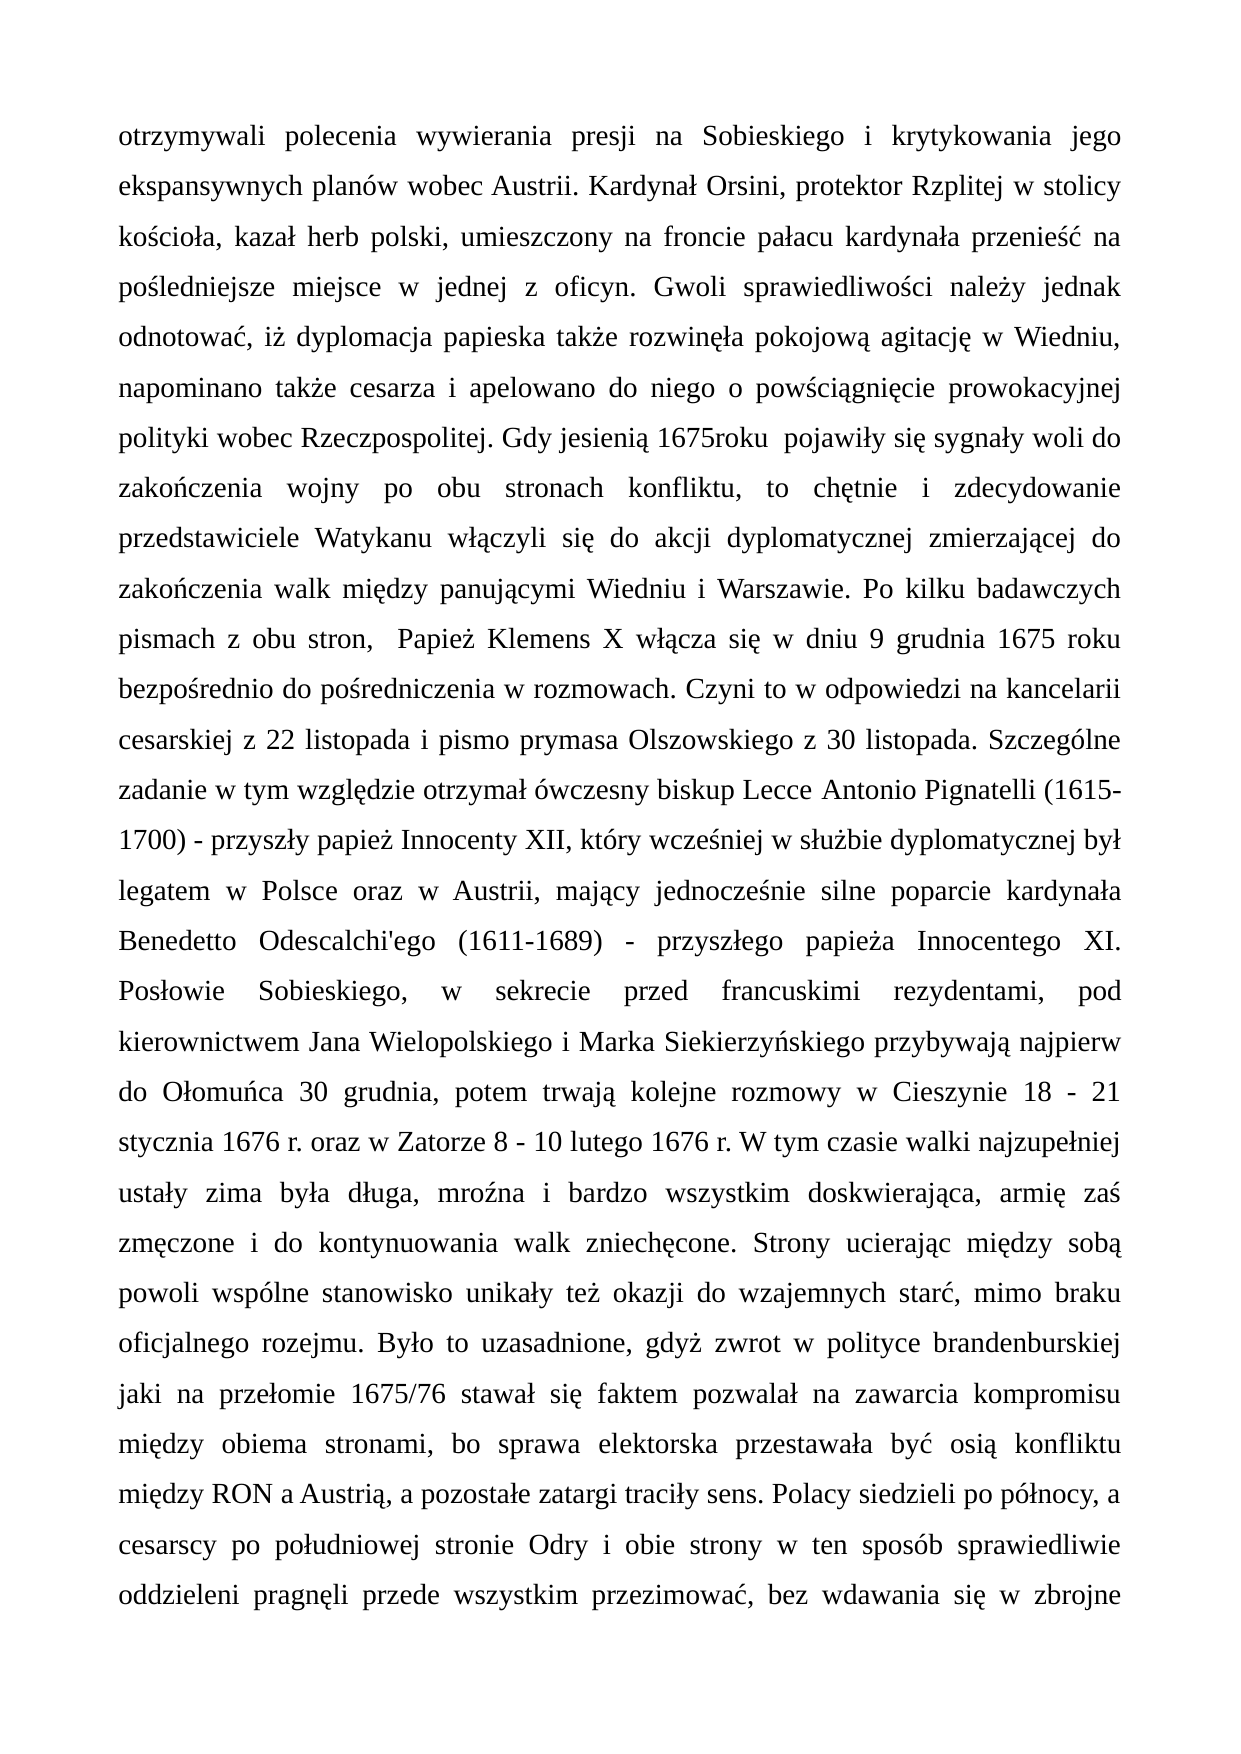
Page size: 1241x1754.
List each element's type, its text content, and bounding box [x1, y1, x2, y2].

text otrzymywali polecenia wywierania presji na Sobieskiego i krytykowania jego ekspansywnych planów wobec Austrii. Kardynał Orsini, protektor Rzplitej w stolicy kościoła, kazał herb polski, umieszczony na froncie pałacu kardynała przenieść na pośledniejsze miejsce w jednej z oficyn. Gwoli sprawiedliwości należy jednak odnotować, iż dyplomacja papieska także rozwinęła pokojową agitację w Wiedniu, napominano także cesarza i apelowano do niego o powściągnięcie prowokacyjnej polityki wobec Rzeczpospolitej. Gdy jesienią 1675roku pojawiły się sygnały woli do zakończenia wojny po obu stronach konfliktu, to chętnie i zdecydowanie przedstawiciele Watykanu włączyli się do akcji dyplomatycznej zmierzającej do zakończenia walk między panującymi Wiedniu i Warszawie. Po kilku badawczych pismach z obu stron, Papież Klemens X włącza się w dniu 9 grudnia 1675 roku bezpośrednio do pośredniczenia w rozmowach. Czyni to w odpowiedzi na kancelarii cesarskiej z 22 listopada i pismo prymasa Olszowskiego z 30 listopada. Szczególne zadanie w tym względzie otrzymał ówczesny biskup Lecce Antonio Pignatelli (1615-1700) - przyszły papież Innocenty XII, który wcześniej w służbie dyplomatycznej był legatem w Polsce oraz w Austrii, mający jednocześnie silne poparcie kardynała Benedetto Odescalchi'ego (1611-1689) - przyszłego papieża Innocentego XI. Posłowie Sobieskiego, w sekrecie przed francuskimi rezydentami, pod kierownictwem Jana Wielopolskiego i Marka Siekierzyńskiego przybywają najpierw do Ołomuńca 30 grudnia, potem trwają kolejne rozmowy w Cieszynie 18 - 21 stycznia 1676 r. oraz w Zatorze 8 - 10 lutego 1676 r. W tym czasie walki najzupełniej ustały zima była długa, mroźna i bardzo wszystkim doskwierająca, armię zaś zmęczone i do kontynuowania walk zniechęcone. Strony ucierając między sobą powoli wspólne stanowisko unikały też okazji do wzajemnych starć, mimo braku oficjalnego rozejmu. Było to uzasadnione, gdyż zwrot w polityce brandenburskiej jaki na przełomie 1675/76 stawał się faktem pozwalał na zawarcia kompromisu między obiema stronami, bo sprawa elektorska przestawała być osią konfliktu między RON a Austrią, a pozostałe zatargi traciły sens. Polacy siedzieli po północy, a cesarscy po południowej stronie Odry i obie strony w ten sposób sprawiedliwie oddzieleni pragnęli przede wszystkim przezimować, bez wdawania się w zbrojne [118, 118, 1122, 1611]
